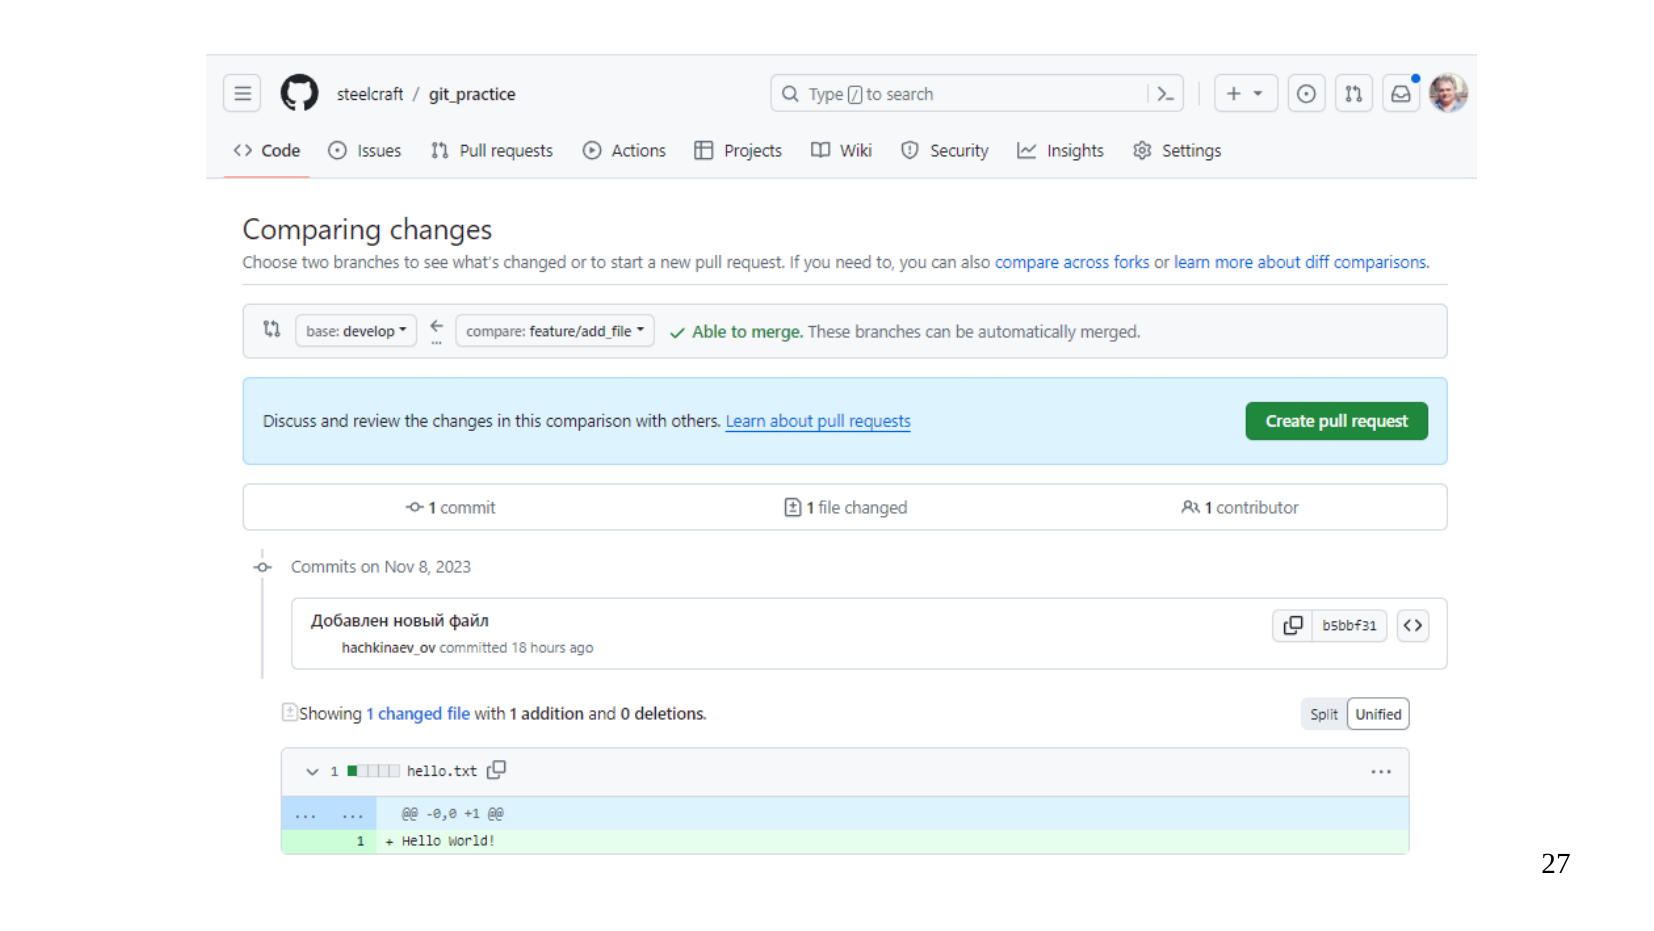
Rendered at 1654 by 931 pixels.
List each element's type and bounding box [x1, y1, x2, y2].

picture [206, 53, 1477, 873]
